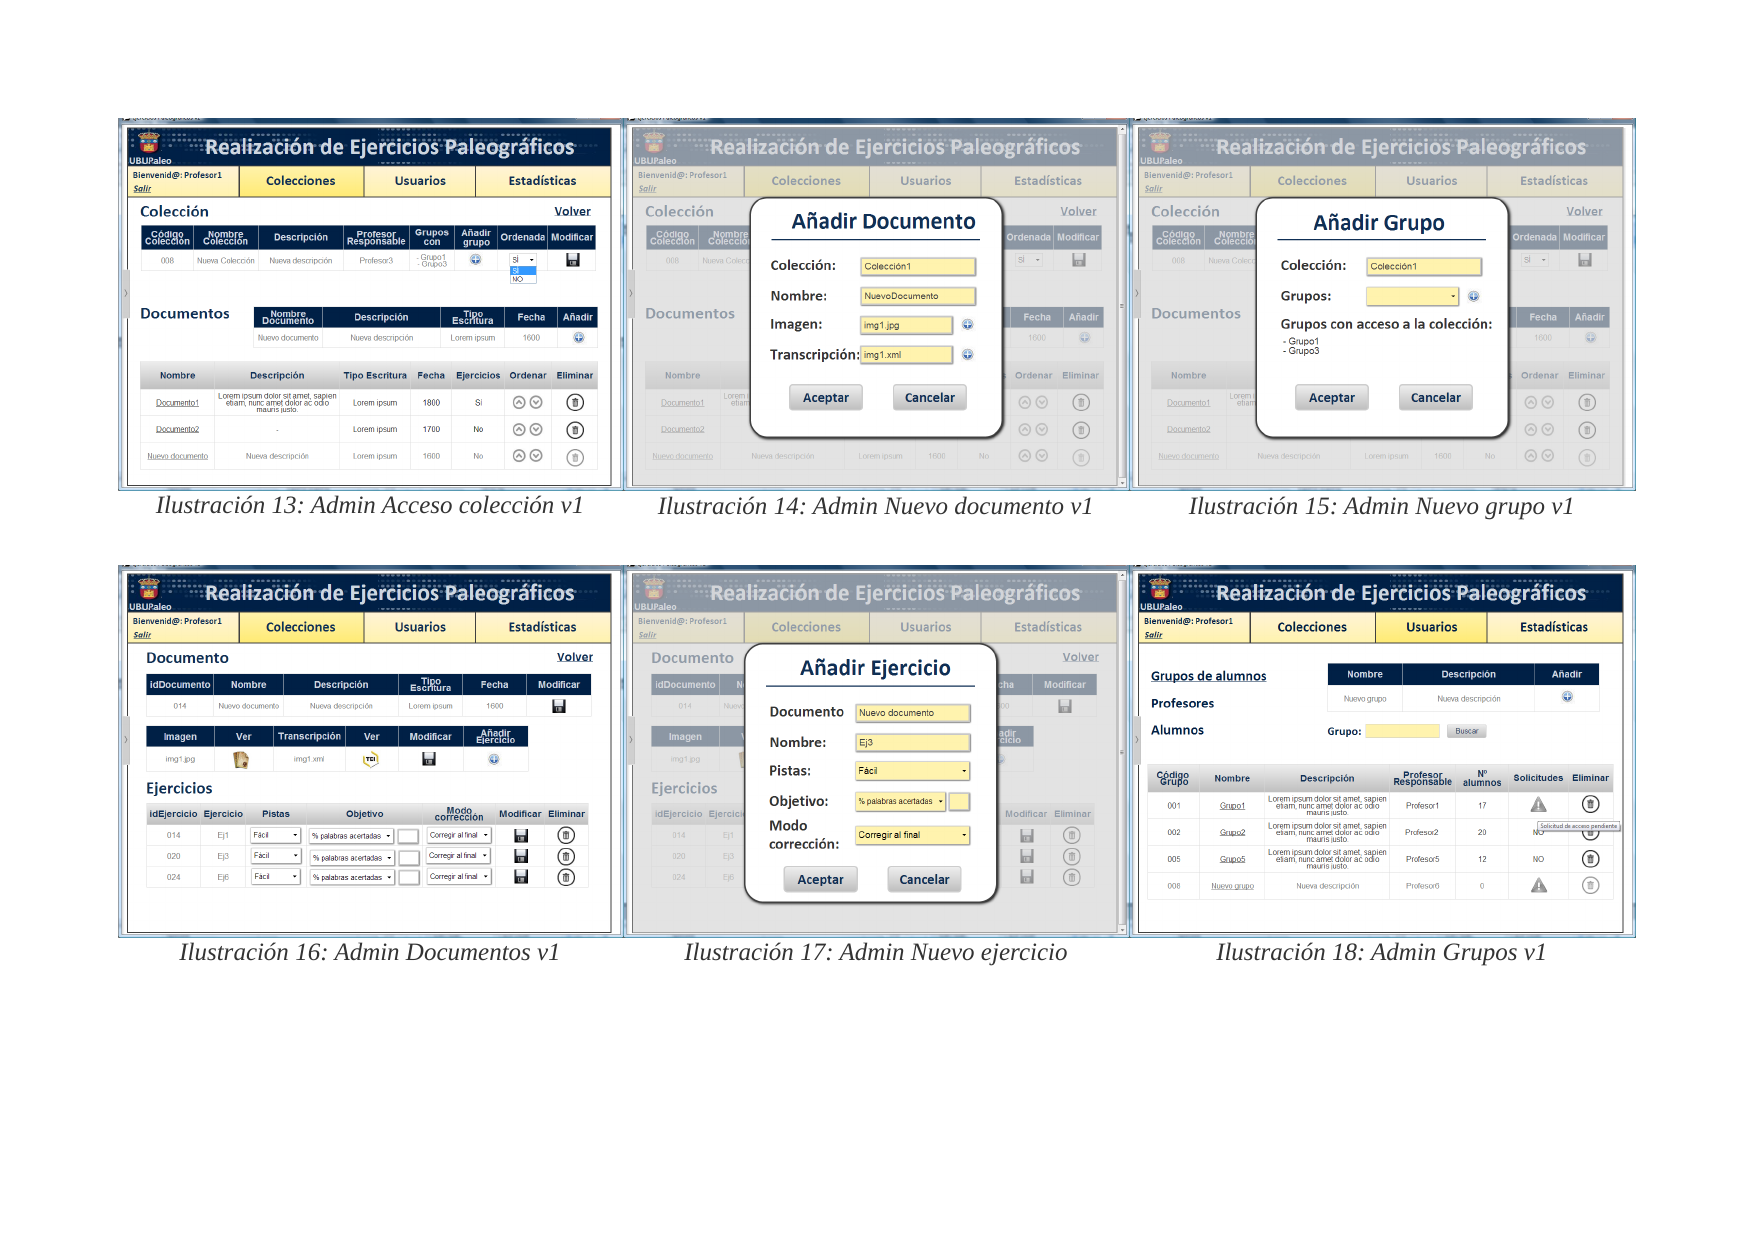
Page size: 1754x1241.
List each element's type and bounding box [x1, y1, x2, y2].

table_cell [624, 938, 1130, 1012]
picture [118, 118, 1636, 491]
table_header [624, 491, 1130, 565]
picture [118, 565, 1636, 938]
table_header [1130, 491, 1636, 565]
table_header [118, 491, 624, 565]
table_cell [1130, 938, 1636, 1012]
table_cell [118, 938, 624, 1012]
